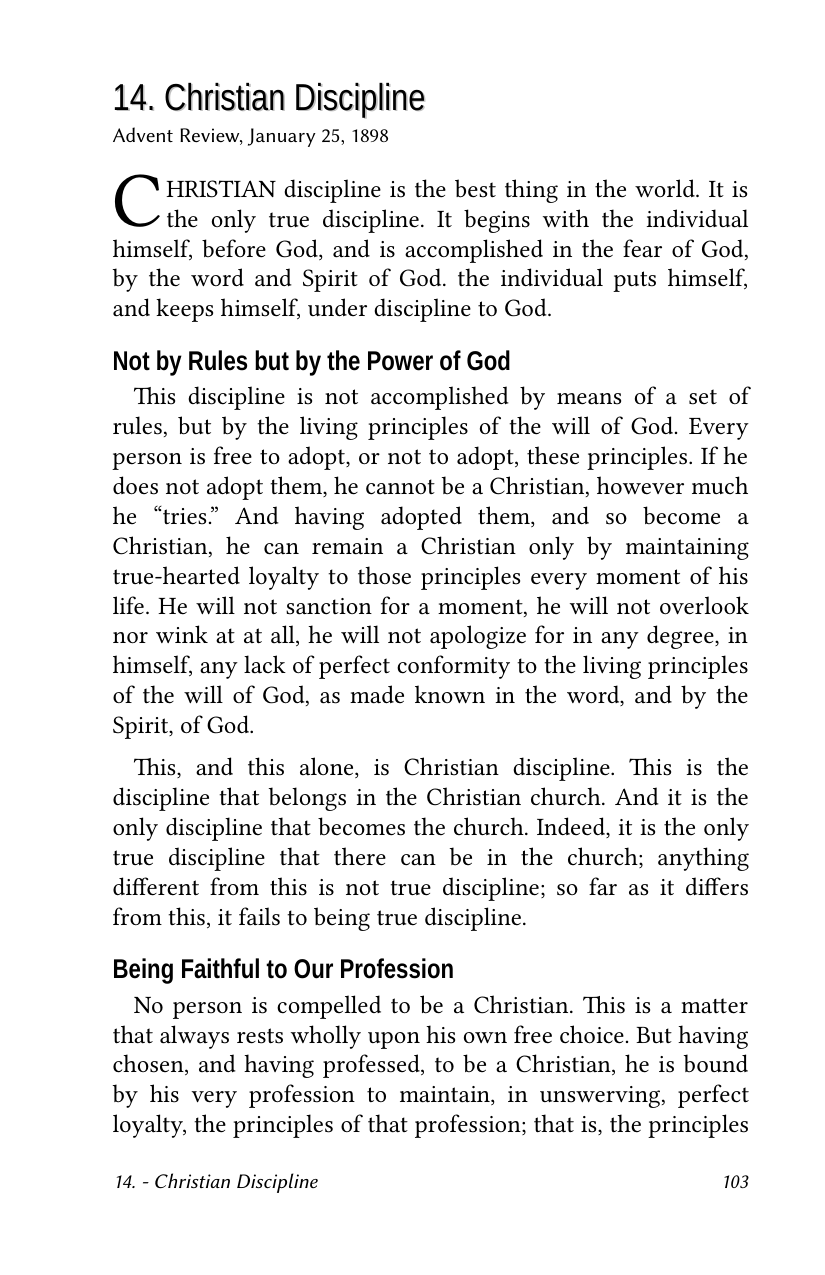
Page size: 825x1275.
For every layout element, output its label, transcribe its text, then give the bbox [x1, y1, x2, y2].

text Advent Review, January 25, 1898 [112, 124, 750, 148]
text No person is compelled to be a Christian. This is a matter that always rests wholly upon his own free choice. But having chosen, and having professed, to be a Christian, he is bound by his very profession to maintain, in unswerving, perfect loyalty, the principles of that profession; that is, the principles [112, 991, 750, 1139]
text This discipline is not accomplished by means of a set of rules, but by the living principles of the will of God. Every person is free to adopt, or not to adopt, these principles. If he does not adopt them, he cannot be a Christian, however much he “tries.” And having adopted them, and so become a Christian, he can remain a Christian only by maintaining true-hearted loyalty to those principles every moment of his life. He will not sanction for a moment, he will not overlook nor wink at at all, he will not apologize for in any degree, in himself, any lack of perfect conformity to the living principles of the will of God, as made known in the word, and by the Spirit, of God. [112, 382, 750, 740]
title Christian Discipline [112, 75, 750, 118]
text CHRISTIAN discipline is the best thing in the world. It is the only true discipline. It begins with the individual himself, before God, and is accomplished in the fear of God, by the word and Spirit of God. the individual puts himself, and keeps himself, under discipline to God. [112, 175, 750, 323]
subtitle Being Faithful to Our Profession [112, 954, 750, 985]
subtitle Not by Rules but by the Power of God [112, 345, 750, 376]
text This, and this alone, is Christian discipline. This is the discipline that belongs in the Christian church. And it is the only discipline that becomes the church. Indeed, it is the only true discipline that there can be in the church; anything different from this is not true discipline; so far as it differs from this, it fails to being true discipline. [112, 753, 750, 931]
